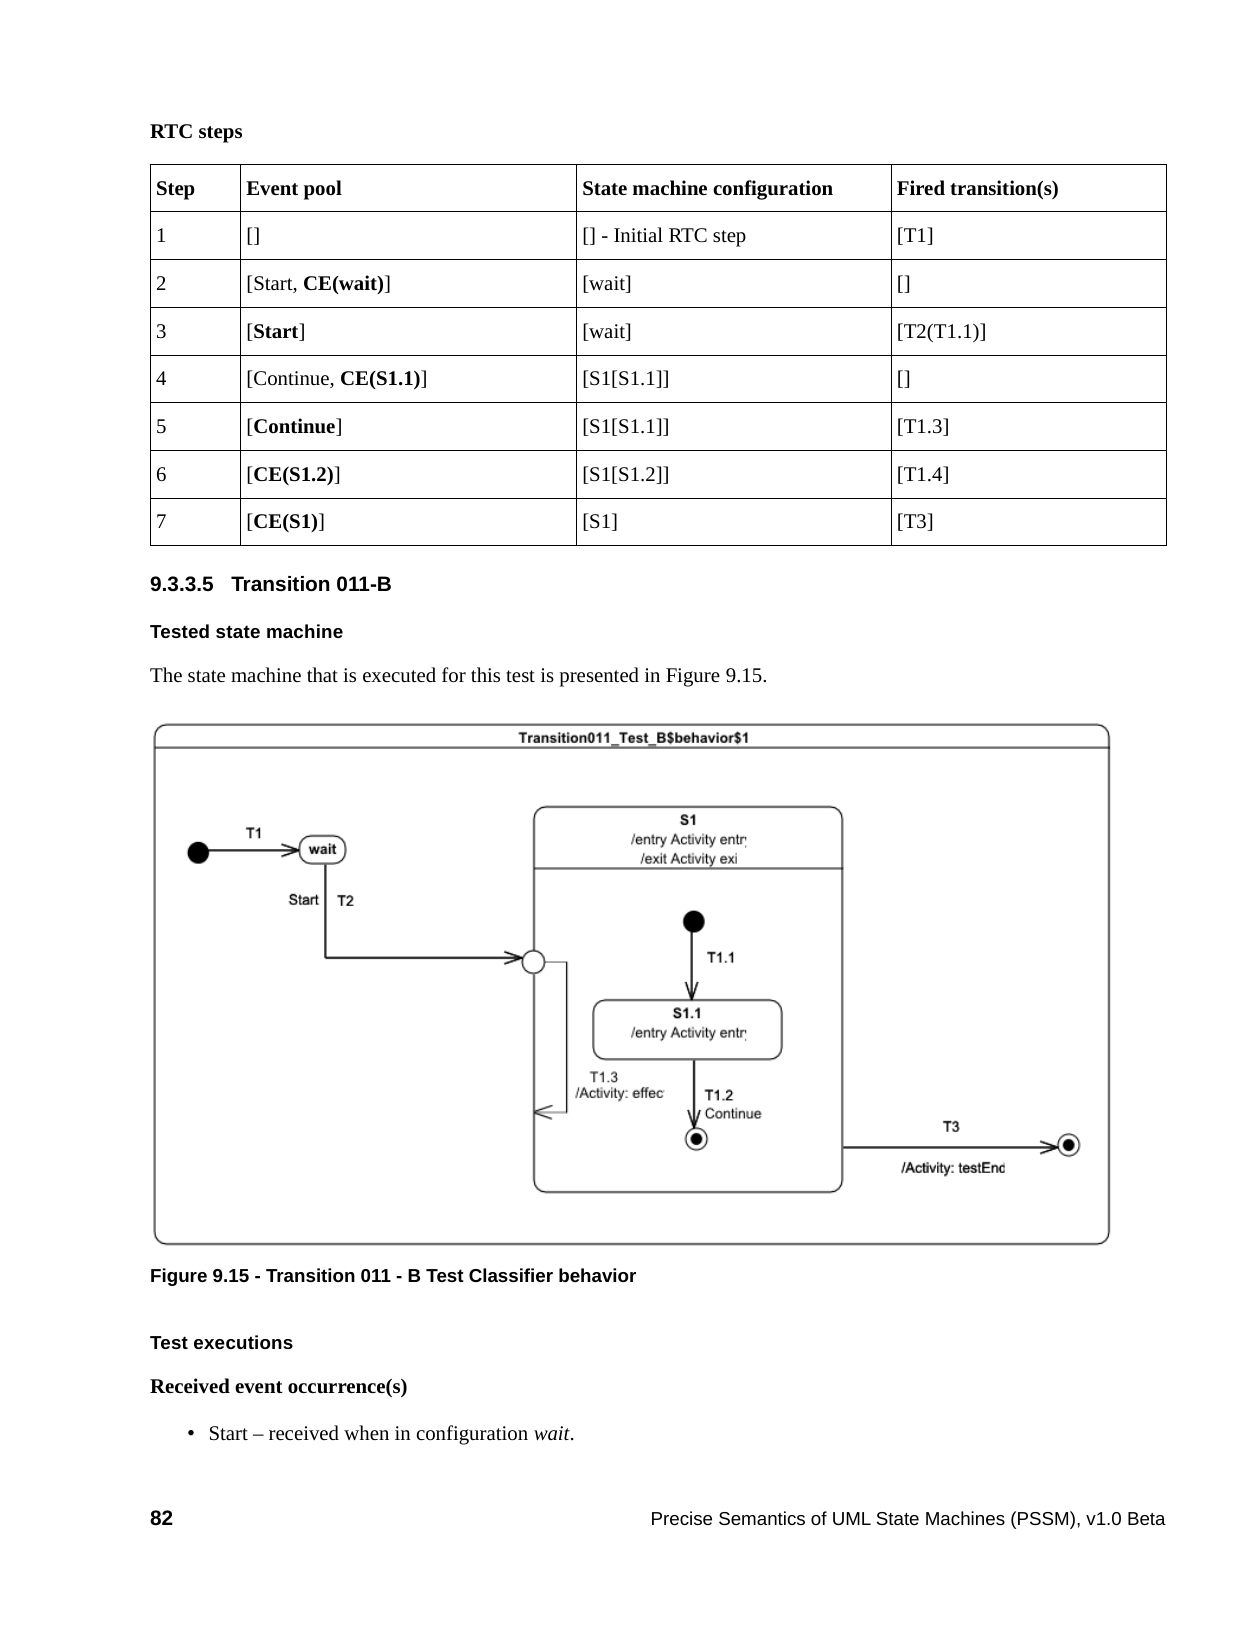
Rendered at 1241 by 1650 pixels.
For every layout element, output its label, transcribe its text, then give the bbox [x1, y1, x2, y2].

table_cell [Start] [241, 308, 576, 354]
table_cell 2 [151, 260, 240, 307]
table_cell 7 [151, 499, 240, 545]
table_cell [S1[S1.1]] [577, 403, 891, 450]
table_cell [S1] [577, 499, 891, 545]
table_cell [] - Initial RTC step [577, 212, 891, 259]
table_cell 6 [151, 451, 240, 498]
picture [150, 720, 1115, 1249]
table_cell [T2(T1.1)] [892, 308, 1166, 354]
table_cell [CE(S1.2)] [241, 451, 576, 498]
subtitle Tested state machine [150, 620, 1166, 642]
table_cell 4 [151, 356, 240, 402]
table_cell [Start, CE(wait)] [241, 260, 576, 307]
text RTC steps [150, 118, 1166, 143]
text Received event occurrence(s) [150, 1374, 1166, 1398]
table_cell [S1[S1.2]] [577, 451, 891, 498]
table_header Event pool [241, 165, 576, 211]
table_header State machine configuration [577, 165, 891, 211]
subtitle Test executions [150, 1332, 1166, 1353]
list Start – received when in configuration wait. [187, 1419, 1166, 1444]
table_cell [wait] [577, 260, 891, 307]
table_cell 5 [151, 403, 240, 450]
table_cell [CE(S1)] [241, 499, 576, 545]
table_cell [S1[S1.1]] [577, 356, 891, 402]
table_cell 1 [151, 212, 240, 259]
table_cell [] [241, 212, 576, 259]
text The state machine that is executed for this test is presented in Figure 9.15. [150, 663, 1166, 687]
text Figure 9.15 - Transition 011 - B Test Classifier behavior [150, 1264, 1146, 1286]
table_header Step [151, 165, 240, 211]
table_cell [wait] [577, 308, 891, 354]
table_cell [] [892, 356, 1166, 402]
table_cell [T3] [892, 499, 1166, 545]
table_cell [T1.3] [892, 403, 1166, 450]
table_cell [Continue] [241, 403, 576, 450]
table_cell [Continue, CE(S1.1)] [241, 356, 576, 402]
table_header Fired transition(s) [892, 165, 1166, 211]
table_cell [T1.4] [892, 451, 1166, 498]
table_cell [] [892, 260, 1166, 307]
subtitle Transition 011-B [150, 570, 1166, 595]
table_cell [T1] [892, 212, 1166, 259]
table_cell 3 [151, 308, 240, 354]
